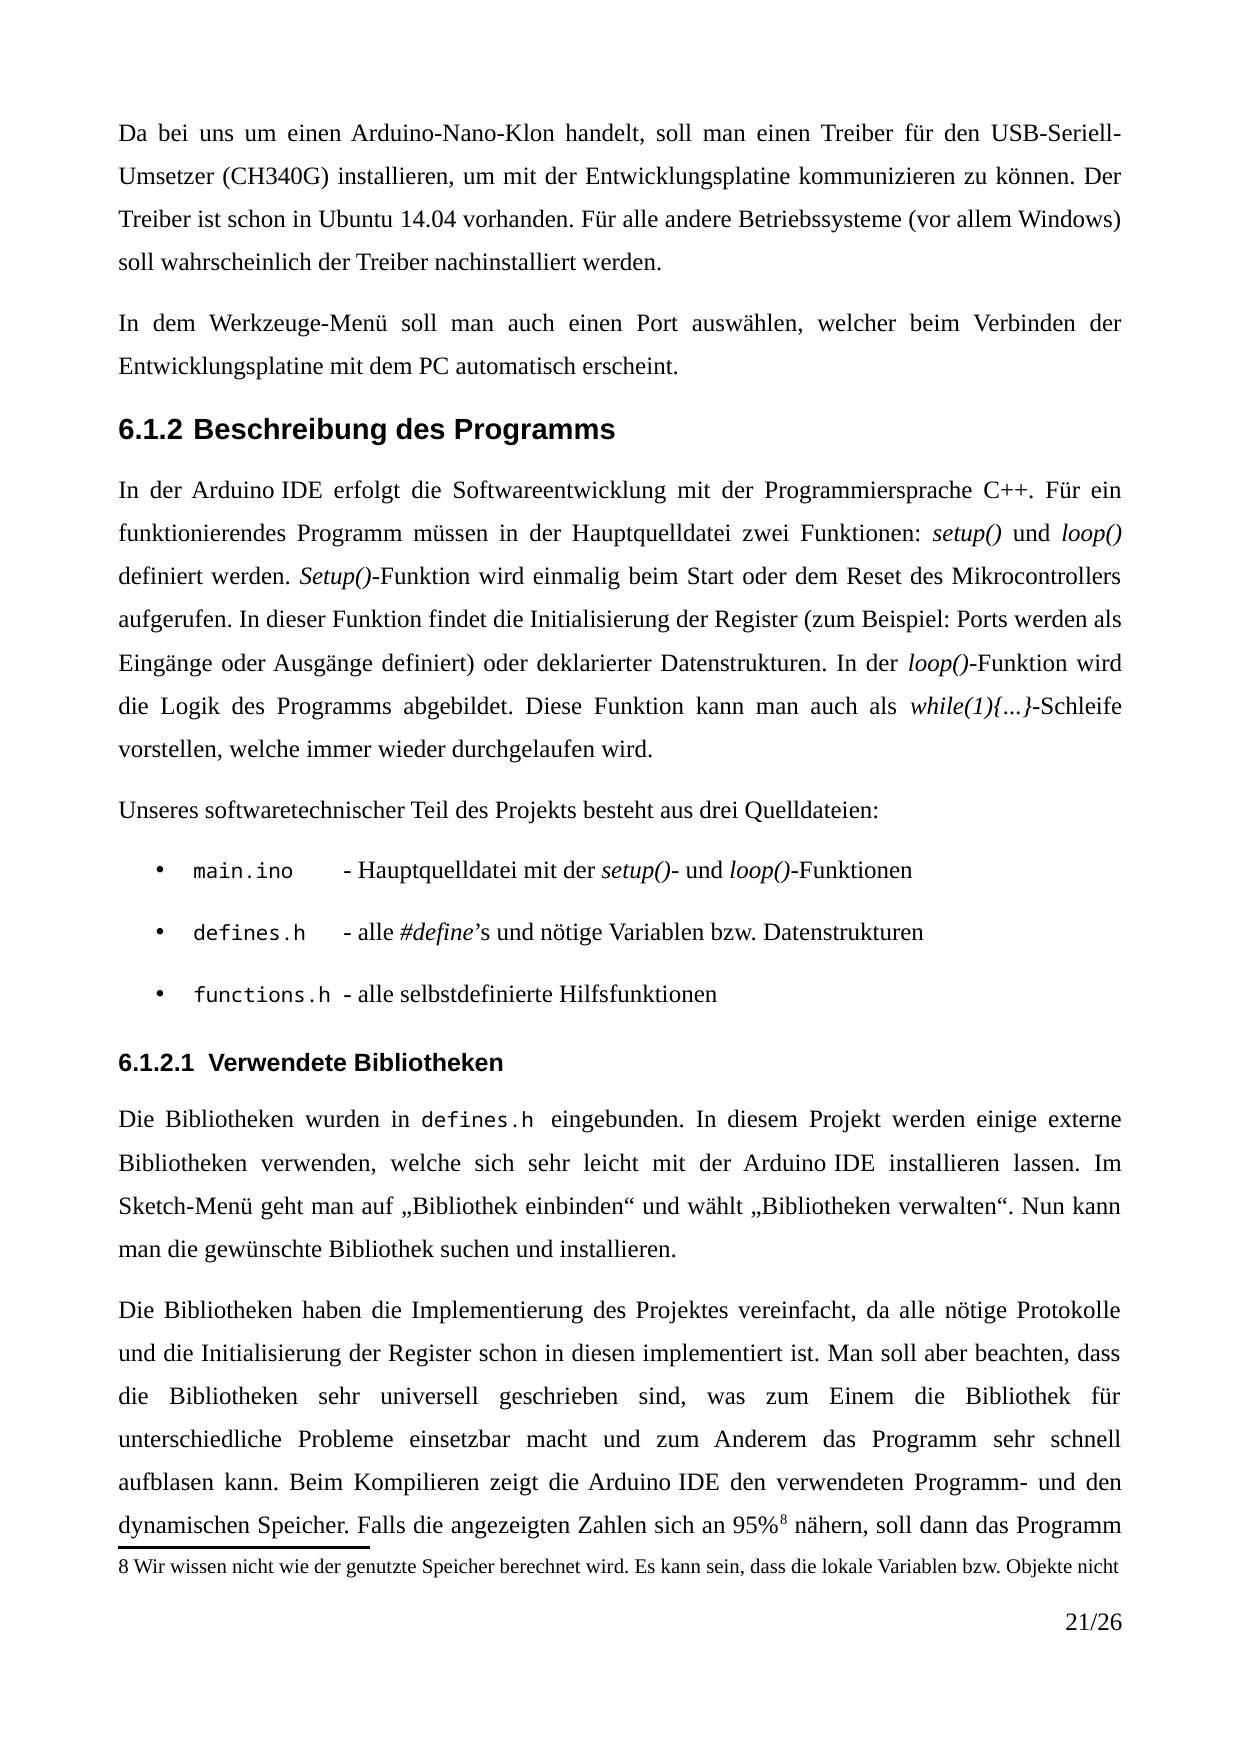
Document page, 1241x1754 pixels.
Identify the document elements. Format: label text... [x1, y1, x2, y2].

list defines.h - alle #define’s und nötige Variablen bzw. Datenstrukturen [156, 917, 1122, 947]
text Die Bibliotheken wurden in defines.h eingebunden. In diesem Projekt werden einige externe Bibliotheken verwenden, welche sich sehr leicht mit der Arduino IDE installieren lassen. Im Sketch-Menü geht man auf „Bibliothek einbinden“ und wählt „Bibliotheken verwalten“. Nun kann man die gewünschte Bibliothek suchen und installieren. [118, 1104, 1122, 1263]
list functions.h - alle selbstdefinierte Hilfsfunktionen [156, 979, 1122, 1009]
text Wir wissen nicht wie der genutzte Speicher berechnet wird. Es kann sein, dass die lokale Variablen bzw. Objekte nicht [118, 1553, 1122, 1578]
list main.ino - Hauptquelldatei mit der setup()- und loop()-Funktionen [156, 856, 1122, 885]
text Da bei uns um einen Arduino-Nano-Klon handelt, soll man einen Treiber für den USB-Seriell-Umsetzer (CH340G) installieren, um mit der Entwicklungsplatine kommunizieren zu können. Der Treiber ist schon in Ubuntu 14.04 vorhanden. Für alle andere Betriebssysteme (vor allem Windows) soll wahrscheinlich der Treiber nachinstalliert werden. [118, 118, 1122, 276]
text In dem Werkzeuge-Menü soll man auch einen Port auswählen, welcher beim Verbinden der Entwicklungsplatine mit dem PC automatisch erscheint. [118, 308, 1122, 380]
subtitle Beschreibung des Programms [118, 412, 1122, 446]
text Unseres softwaretechnischer Teil des Projekts besteht aus drei Quelldateien: [118, 795, 1122, 823]
text Die Bibliotheken haben die Implementierung des Projektes vereinfacht, da alle nötige Protokolle und die Initialisierung der Register schon in diesen implementiert ist. Man soll aber beachten, dass die Bibliotheken sehr universell geschrieben sind, was zum Einem die Bibliothek für unterschiedliche Probleme einsetzbar macht und zum Anderem das Programm sehr schnell aufblasen kann. Beim Kompilieren zeigt die Arduino IDE den verwendeten Programm- und den dynamischen Speicher. Falls die angezeigten Zahlen sich an 95% nähern, soll dann das Programm [118, 1295, 1122, 1539]
text In der Arduino IDE erfolgt die Softwareentwicklung mit der Programmiersprache C++. Für ein funktionierendes Programm müssen in der Hauptquelldatei zwei Funktionen: setup() und loop() definiert werden. Setup()-Funktion wird einmalig beim Start oder dem Reset des Mikrocontrollers aufgerufen. In dieser Funktion findet die Initialisierung der Register (zum Beispiel: Ports werden als Eingänge oder Ausgänge definiert) oder deklarierter Datenstrukturen. In der loop()-Funktion wird die Logik des Programms abgebildet. Diese Funktion kann man auch als while(1){...}-Schleife vorstellen, welche immer wieder durchgelaufen wird. [118, 475, 1122, 763]
subtitle Verwendete Bibliotheken [118, 1048, 1122, 1077]
